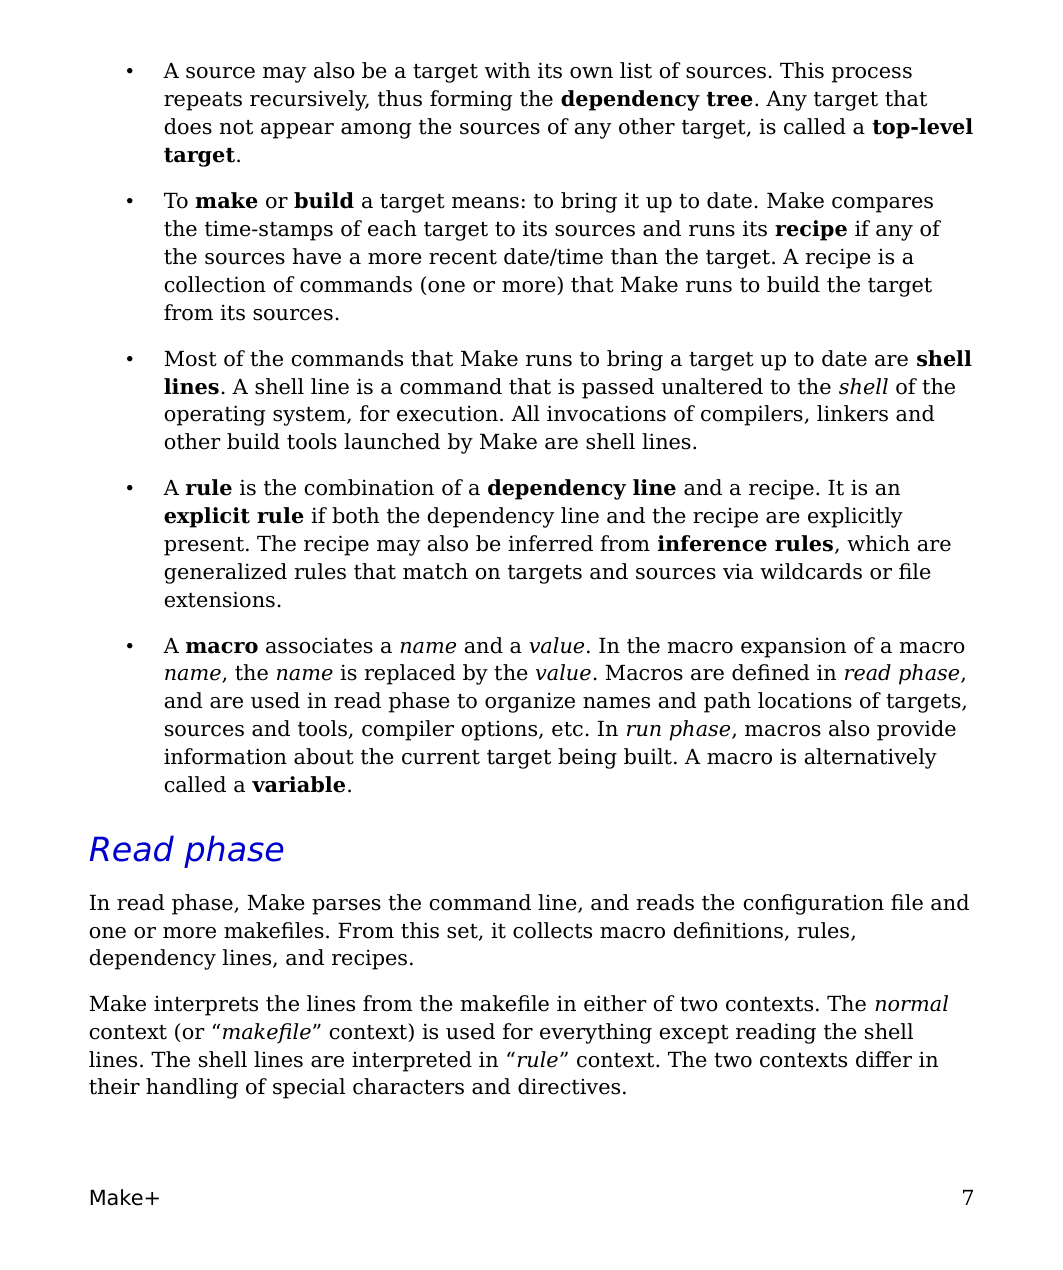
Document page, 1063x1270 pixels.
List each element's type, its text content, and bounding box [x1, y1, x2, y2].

list To make or build a target means: to bring it up to date. Make compares the time-stamps of each target to its sources and runs its recipe if any of the sources have a more recent date/time than the target. A recipe is a collection of commands (one or more) that Make runs to build the target from its sources. [126, 189, 974, 325]
list Most of the commands that Make runs to bring a target up to date are shell lines. A shell line is a command that is passed unaltered to the shell of the operating system, for execution. All invocations of compilers, linkers and other build tools launched by Make are shell lines. [126, 346, 974, 454]
text In read phase, Make parses the command line, and reads the configuration file and one or more makefiles. From this set, it collects macro definitions, rules, dependency lines, and recipes. [88, 891, 974, 971]
list A source may also be a target with its own list of sources. This process repeats recursively, thus forming the dependency tree. Any target that does not appear among the sources of any other target, is called a top-level target. [126, 59, 974, 168]
list A rule is the combination of a dependency line and a recipe. It is an explicit rule if both the dependency line and the recipe are explicitly present. The recipe may also be inferred from inference rules, which are generalized rules that match on targets and sources via wildcards or file extensions. [126, 476, 974, 612]
list A macro associates a name and a value. In the macro expansion of a macro name, the name is replaced by the value. Macros are defined in read phase, and are used in read phase to organize names and path locations of targets, sources and tools, compiler options, etc. In run phase, macros also provide information about the current target being built. A macro is alternatively called a variable. [126, 633, 974, 797]
subtitle Read phase [88, 831, 974, 869]
text Make interprets the lines from the makefile in either of two contexts. The normal context (or “makefile” context) is used for everything except reading the shell lines. The shell lines are interpreted in “rule” context. The two contexts differ in their handling of special characters and directives. [88, 992, 974, 1100]
